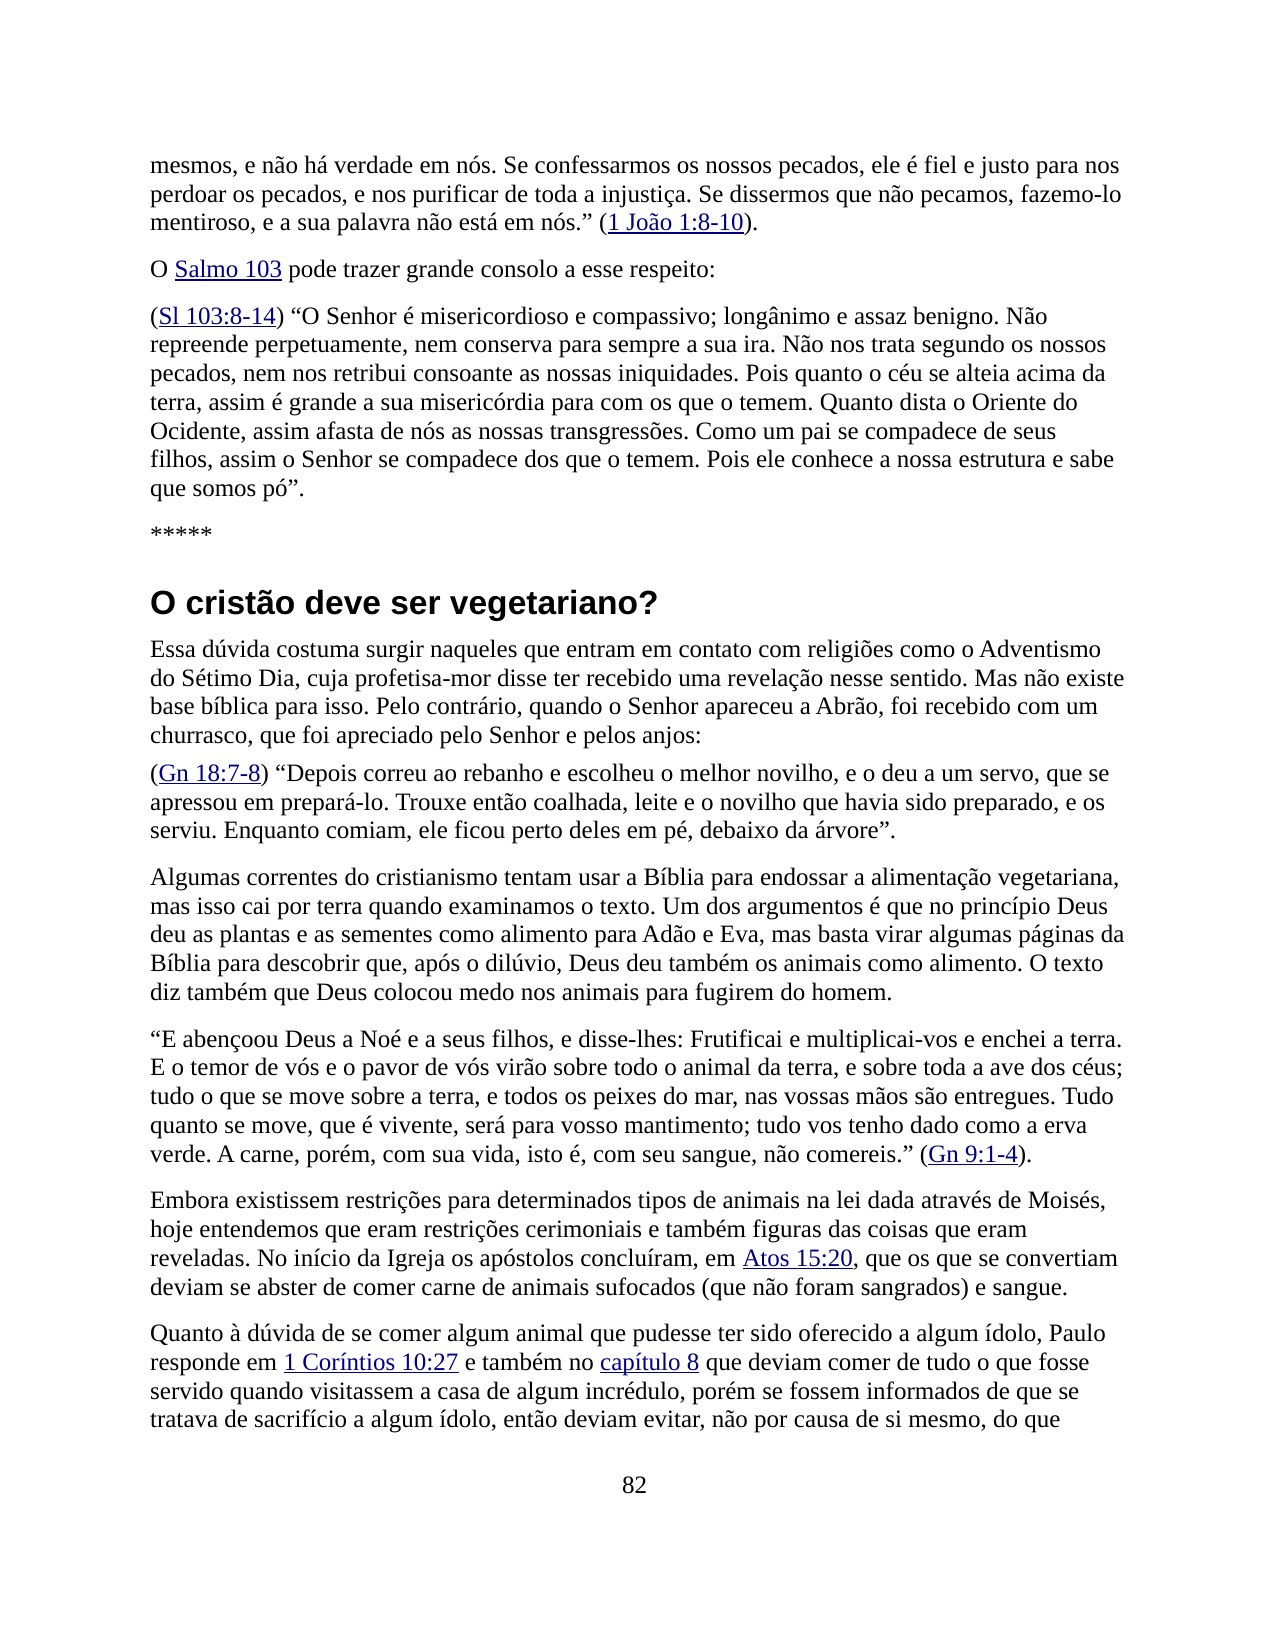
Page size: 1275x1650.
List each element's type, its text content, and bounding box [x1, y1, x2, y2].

text “E abençoou Deus a Noé e a seus filhos, e disse-lhes: Frutificai e multiplicai-vos e enchei a terra. E o temor de vós e o pavor de vós virão sobre todo o animal da terra, e sobre toda a ave dos céus; tudo o que se move sobre a terra, e todos os peixes do mar, nas vossas mãos são entregues. Tudo quanto se move, que é vivente, será para vosso mantimento; tudo vos tenho dado como a erva verde. A carne, porém, com sua vida, isto é, com seu sangue, não comereis.” (Gn 9:1-4). [150, 1024, 1125, 1167]
text Quanto à dúvida de se comer algum animal que pudesse ter sido oferecido a algum ídolo, Paulo responde em 1 Coríntios 10:27 e também no capítulo 8 que deviam comer de tudo o que fosse servido quando visitassem a casa de algum incrédulo, porém se fossem informados de que se tratava de sacrifício a algum ídolo, então deviam evitar, não por causa de si mesmo, do que [150, 1318, 1125, 1433]
text Algumas correntes do cristianismo tentam usar a Bíblia para endossar a alimentação vegetariana, mas isso cai por terra quando examinamos o texto. Um dos argumentos é que no princípio Deus deu as plantas e as sementes como alimento para Adão e Eva, mas basta virar algumas páginas da Bíblia para descobrir que, após o dilúvio, Deus deu também os animais como alimento. O texto diz também que Deus colocou medo nos animais para fugirem do homem. [150, 862, 1125, 1006]
text Essa dúvida costuma surgir naqueles que entram em contato com religiões como o Adventismo do Sétimo Dia, cuja profetisa-mor disse ter recebido uma revelação nesse sentido. Mas não existe base bíblica para isso. Pelo contrário, quando o Senhor apareceu a Abrão, foi recebido com um churrasco, que foi apreciado pelo Senhor e pelos anjos: [150, 634, 1125, 749]
text mesmos, e não há verdade em nós. Se confessarmos os nossos pecados, ele é fiel e justo para nos perdoar os pecados, e nos purificar de toda a injustiça. Se dissermos que não pecamos, fazemo-lo mentiroso, e a sua palavra não está em nós.” (1 João 1:8-10). [150, 150, 1125, 236]
text Embora existissem restrições para determinados tipos de animais na lei dada através de Moisés, hoje entendemos que eram restrições cerimoniais e também figuras das coisas que eram reveladas. No início da Igreja os apóstolos concluíram, em Atos 15:20, que os que se convertiam deviam se abster de comer carne de animais sufocados (que não foram sangrados) e sangue. [150, 1185, 1125, 1300]
text (Gn 18:7-8) “Depois correu ao rebanho e escolheu o melhor novilho, e o deu a um servo, que se apressou em prepará-lo. Trouxe então coalhada, leite e o novilho que havia sido preparado, e os serviu. Enquanto comiam, ele ficou perto deles em pé, debaixo da árvore”. [150, 758, 1125, 844]
text ***** [150, 520, 1125, 549]
text O Salmo 103 pode trazer grande consolo a esse respeito: [150, 254, 1125, 283]
text (Sl 103:8-14) “O Senhor é misericordioso e compassivo; longânimo e assaz benigno. Não repreende perpetuamente, nem conserva para sempre a sua ira. Não nos trata segundo os nossos pecados, nem nos retribui consoante as nossas iniquidades. Pois quanto o céu se alteia acima da terra, assim é grande a sua misericórdia para com os que o temem. Quanto dista o Oriente do Ocidente, assim afasta de nós as nossas transgressões. Como um pai se compadece de seus filhos, assim o Senhor se compadece dos que o temem. Pois ele conhece a nossa estrutura e sabe que somos pó”. [150, 301, 1125, 502]
subtitle O cristão deve ser vegetariano? [150, 583, 1125, 621]
